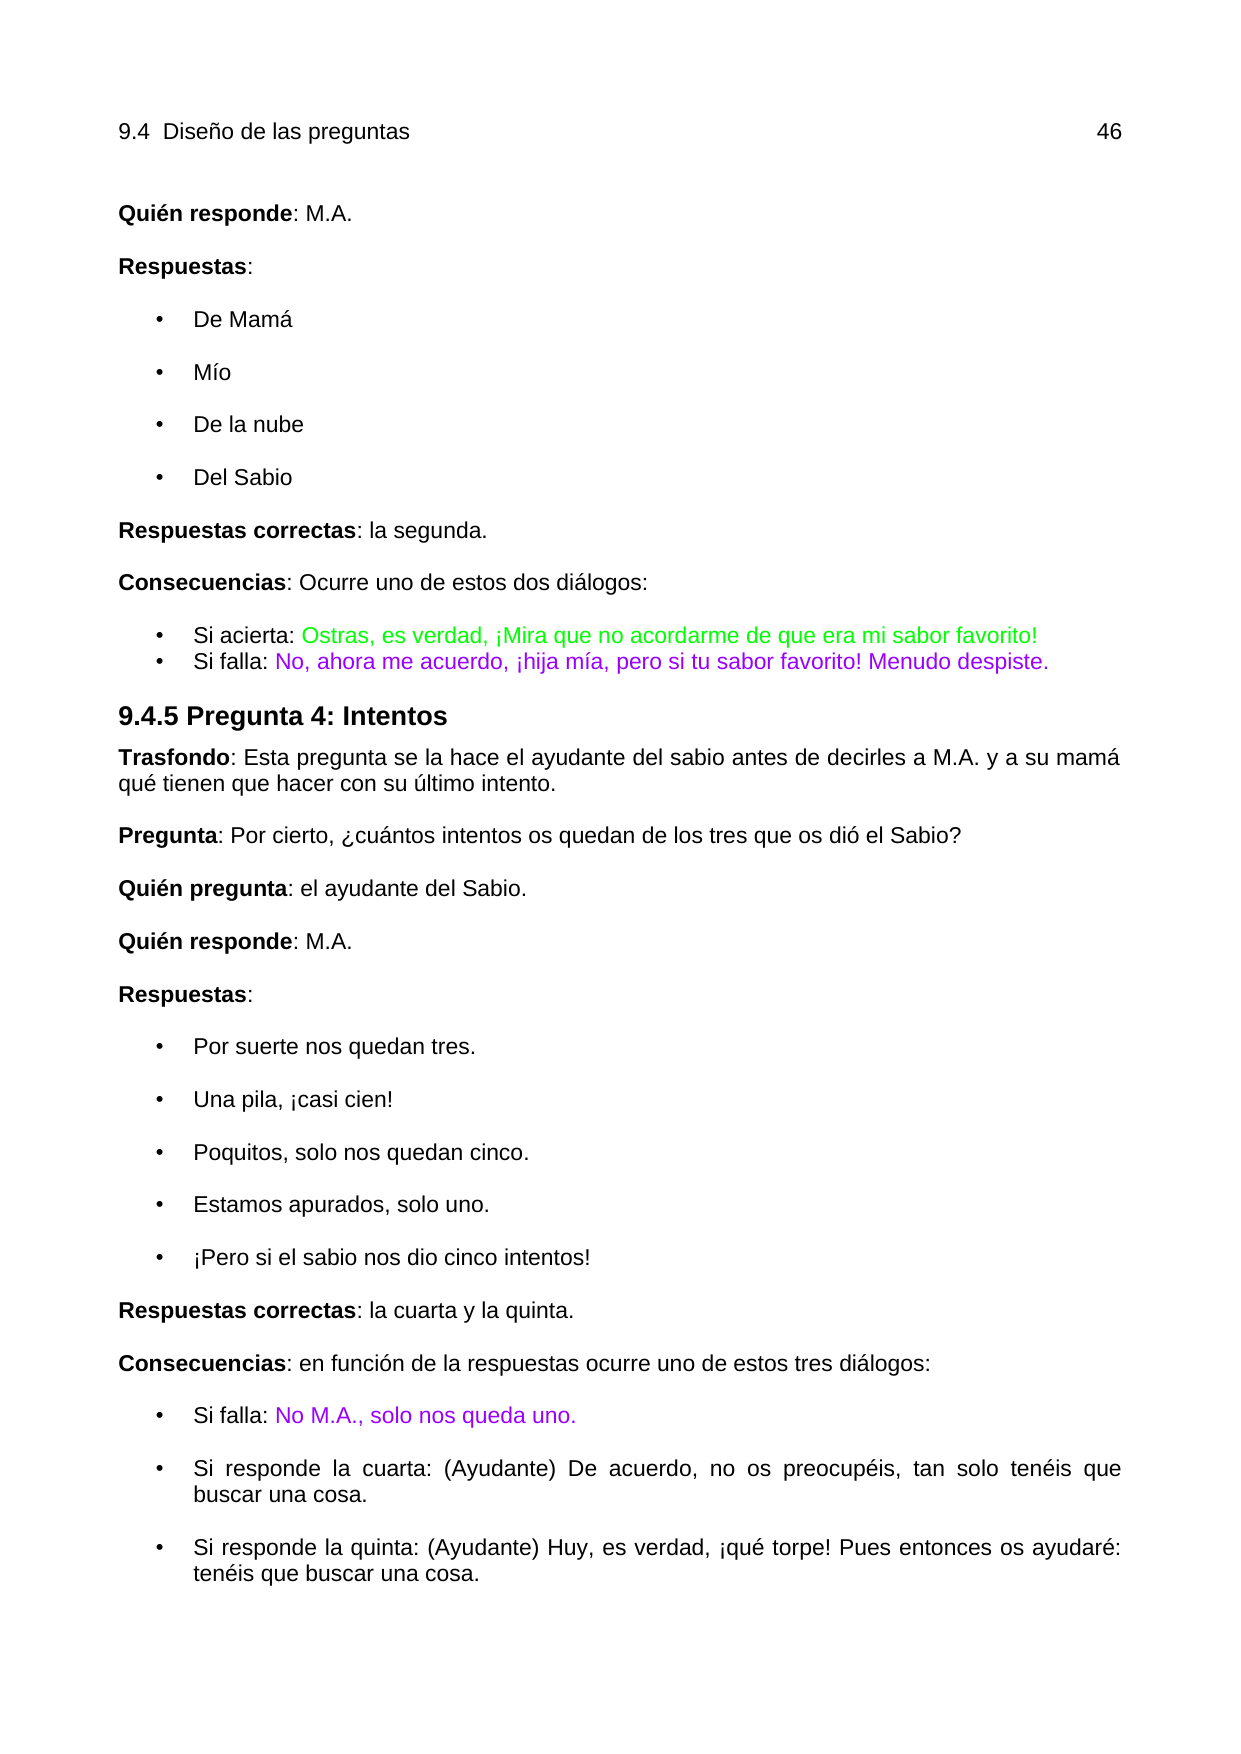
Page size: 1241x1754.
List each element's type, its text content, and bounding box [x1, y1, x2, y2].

list Una pila, ¡casi cien! [156, 1086, 1122, 1112]
list Estamos apurados, solo uno. [156, 1191, 1122, 1218]
list De la nube [156, 411, 1122, 437]
text Quién pregunta: el ayudante del Sabio. [118, 875, 1122, 902]
text Quién responde: M.A. [118, 200, 1122, 227]
list Por suerte nos quedan tres. [156, 1033, 1122, 1060]
text Pregunta: Por cierto, ¿cuántos intentos os quedan de los tres que os dió el Sabio? [118, 822, 1122, 849]
text Trasfondo: Esta pregunta se la hace el ayudante del sabio antes de decirles a M.A. y a su mamá qué tienen que hacer con su último intento. [118, 743, 1122, 796]
list ¡Pero si el sabio nos dio cinco intentos! [156, 1244, 1122, 1271]
list Si falla: No M.A., solo nos queda uno. [156, 1402, 1122, 1429]
text Consecuencias: Ocurre uno de estos dos diálogos: [118, 569, 1122, 596]
text Quién responde: M.A. [118, 928, 1122, 954]
text Respuestas: [118, 253, 1122, 279]
list Si acierta: Ostras, es verdad, ¡Mira que no acordarme de que era mi sabor favorito! [156, 622, 1122, 648]
list Si responde la quinta: (Ayudante) Huy, es verdad, ¡qué torpe! Pues entonces os ayudaré: tenéis que buscar una cosa. [156, 1534, 1122, 1587]
subtitle Pregunta 4: Intentos [118, 700, 1122, 731]
list Mío [156, 358, 1122, 385]
text Respuestas correctas: la segunda. [118, 517, 1122, 543]
list Poquitos, solo nos quedan cinco. [156, 1139, 1122, 1165]
list Del Sabio [156, 464, 1122, 490]
list Si responde la cuarta: (Ayudante) De acuerdo, no os preocupéis, tan solo tenéis que buscar una cosa. [156, 1455, 1122, 1508]
text Respuestas correctas: la cuarta y la quinta. [118, 1297, 1122, 1323]
list Si falla: No, ahora me acuerdo, ¡hija mía, pero si tu sabor favorito! Menudo despiste. [156, 648, 1122, 675]
text Respuestas: [118, 981, 1122, 1007]
list De Mamá [156, 306, 1122, 332]
text Consecuencias: en función de la respuestas ocurre uno de estos tres diálogos: [118, 1349, 1122, 1376]
